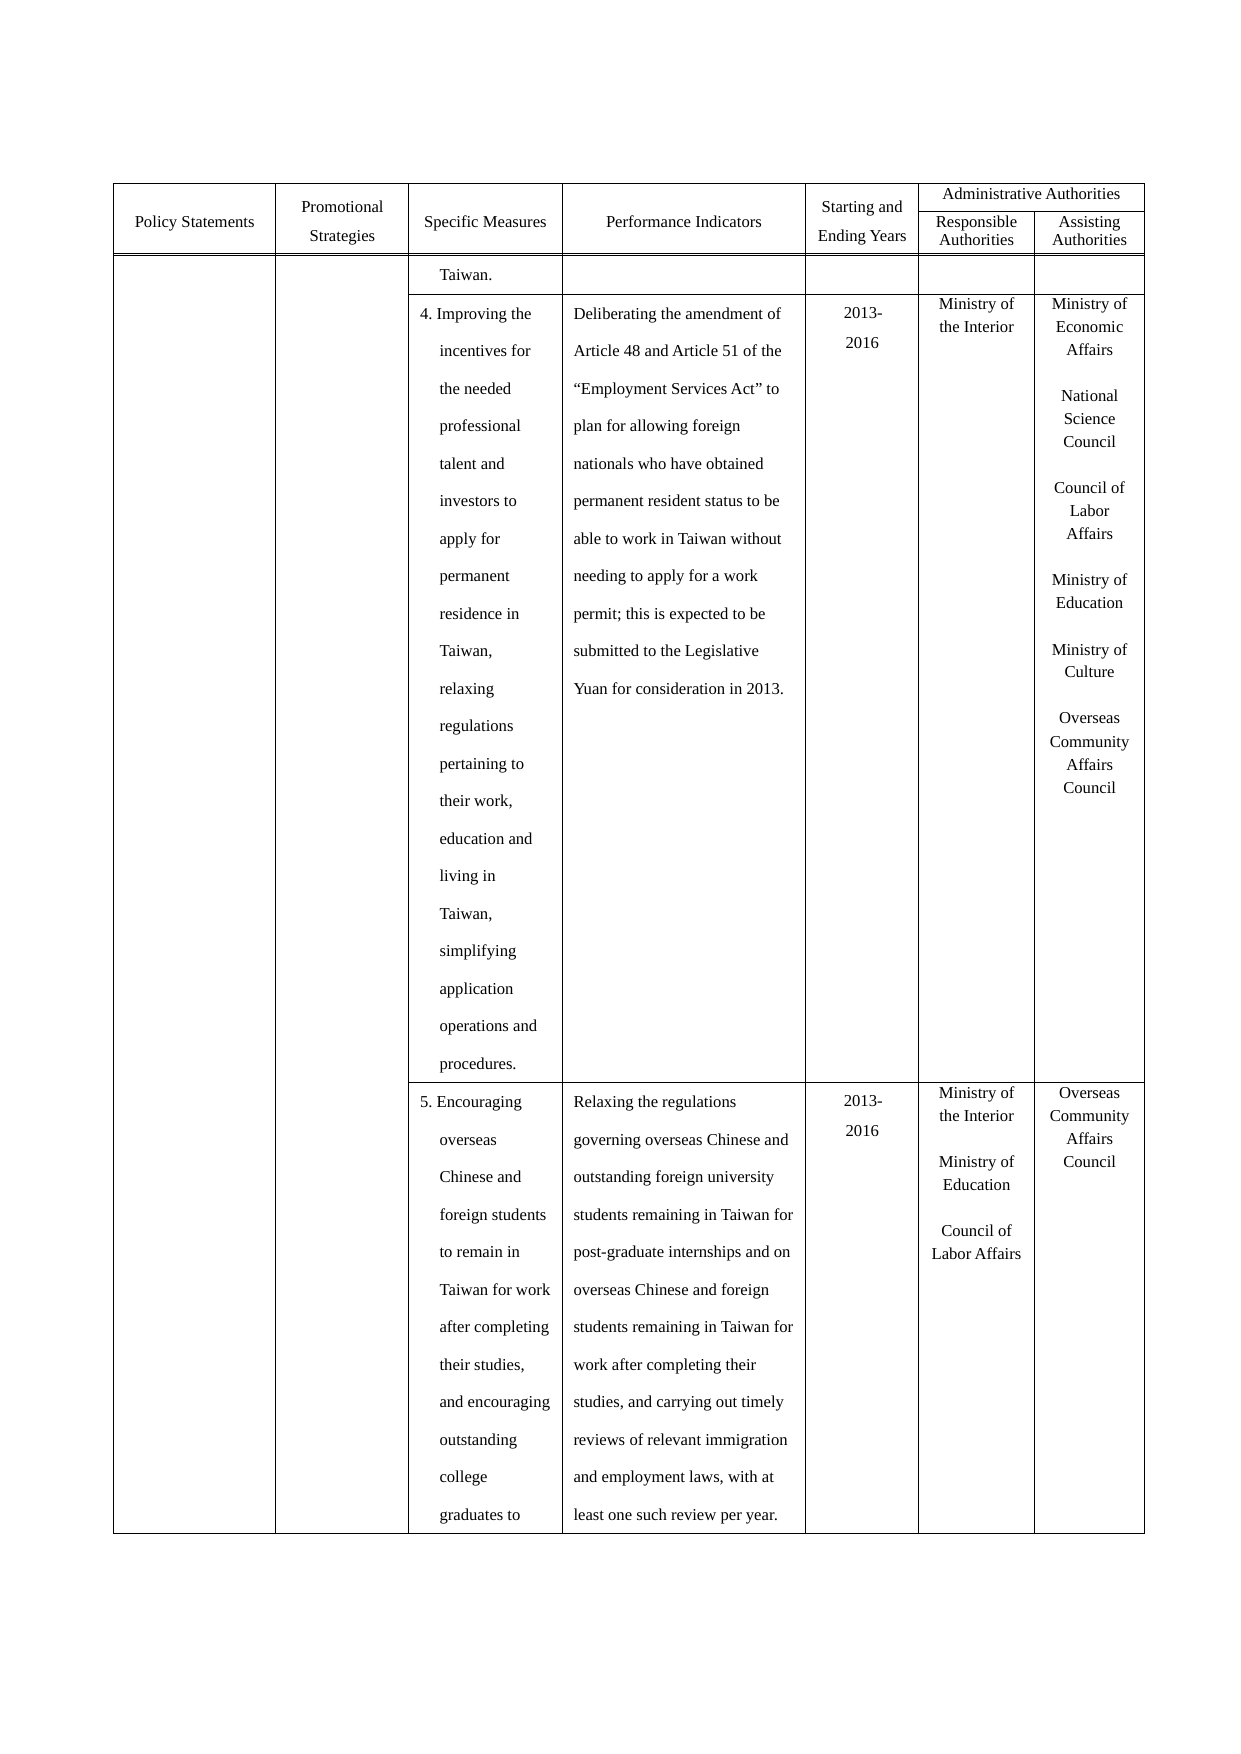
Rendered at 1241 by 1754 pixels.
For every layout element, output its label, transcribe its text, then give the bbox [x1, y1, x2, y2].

table_header Starting and Ending Years [806, 184, 918, 253]
table_cell Ministry of Economic Affairs National Science Council Council of Labor Affairs Ministry of Education Ministry of Culture Overseas Community Affairs Council [1035, 295, 1144, 1082]
table_cell [1035, 256, 1144, 294]
table_header Performance Indicators [563, 184, 805, 253]
table_cell 5. Encouraging overseas Chinese and foreign students to remain in Taiwan for work after completing their studies, and encouraging outstanding college graduates to [409, 1083, 562, 1533]
table_cell [563, 256, 805, 294]
table_cell Taiwan. [409, 256, 562, 294]
table_cell Relaxing the regulations governing overseas Chinese and outstanding foreign university students remaining in Taiwan for post-graduate internships and on overseas Chinese and foreign students remaining in Taiwan for work after completing their studies, and carrying out timely reviews of relevant immigration and employment laws, with at least one such review per year. [563, 1083, 805, 1533]
table_cell [919, 256, 1034, 294]
table_cell [276, 256, 408, 1533]
table_cell 4. Improving the incentives for the needed professional talent and investors to apply for permanent residence in Taiwan, relaxing regulations pertaining to their work, education and living in Taiwan, simplifying application operations and procedures. [409, 295, 562, 1082]
table_cell Responsible Authorities [919, 212, 1034, 253]
table_cell [114, 256, 275, 1533]
table_cell Ministry of the Interior [919, 295, 1034, 1082]
table_cell Overseas Community Affairs Council [1035, 1083, 1144, 1533]
table_cell Ministry of the Interior Ministry of Education Council of Labor Affairs [919, 1083, 1034, 1533]
table_cell [806, 256, 918, 294]
table_cell 2013- 2016 [806, 295, 918, 1082]
table_header Policy Statements [114, 184, 275, 253]
table_cell 2013- 2016 [806, 1083, 918, 1533]
table_cell Assisting Authorities [1035, 212, 1144, 253]
table_header Promotional Strategies [276, 184, 408, 253]
table_header Specific Measures [409, 184, 562, 253]
table_cell Deliberating the amendment of Article 48 and Article 51 of the “Employment Services Act” to plan for allowing foreign nationals who have obtained permanent resident status to be able to work in Taiwan without needing to apply for a work permit; this is expected to be submitted to the Legislative Yuan for consideration in 2013. [563, 295, 805, 1082]
table_header Administrative Authorities [919, 184, 1144, 211]
